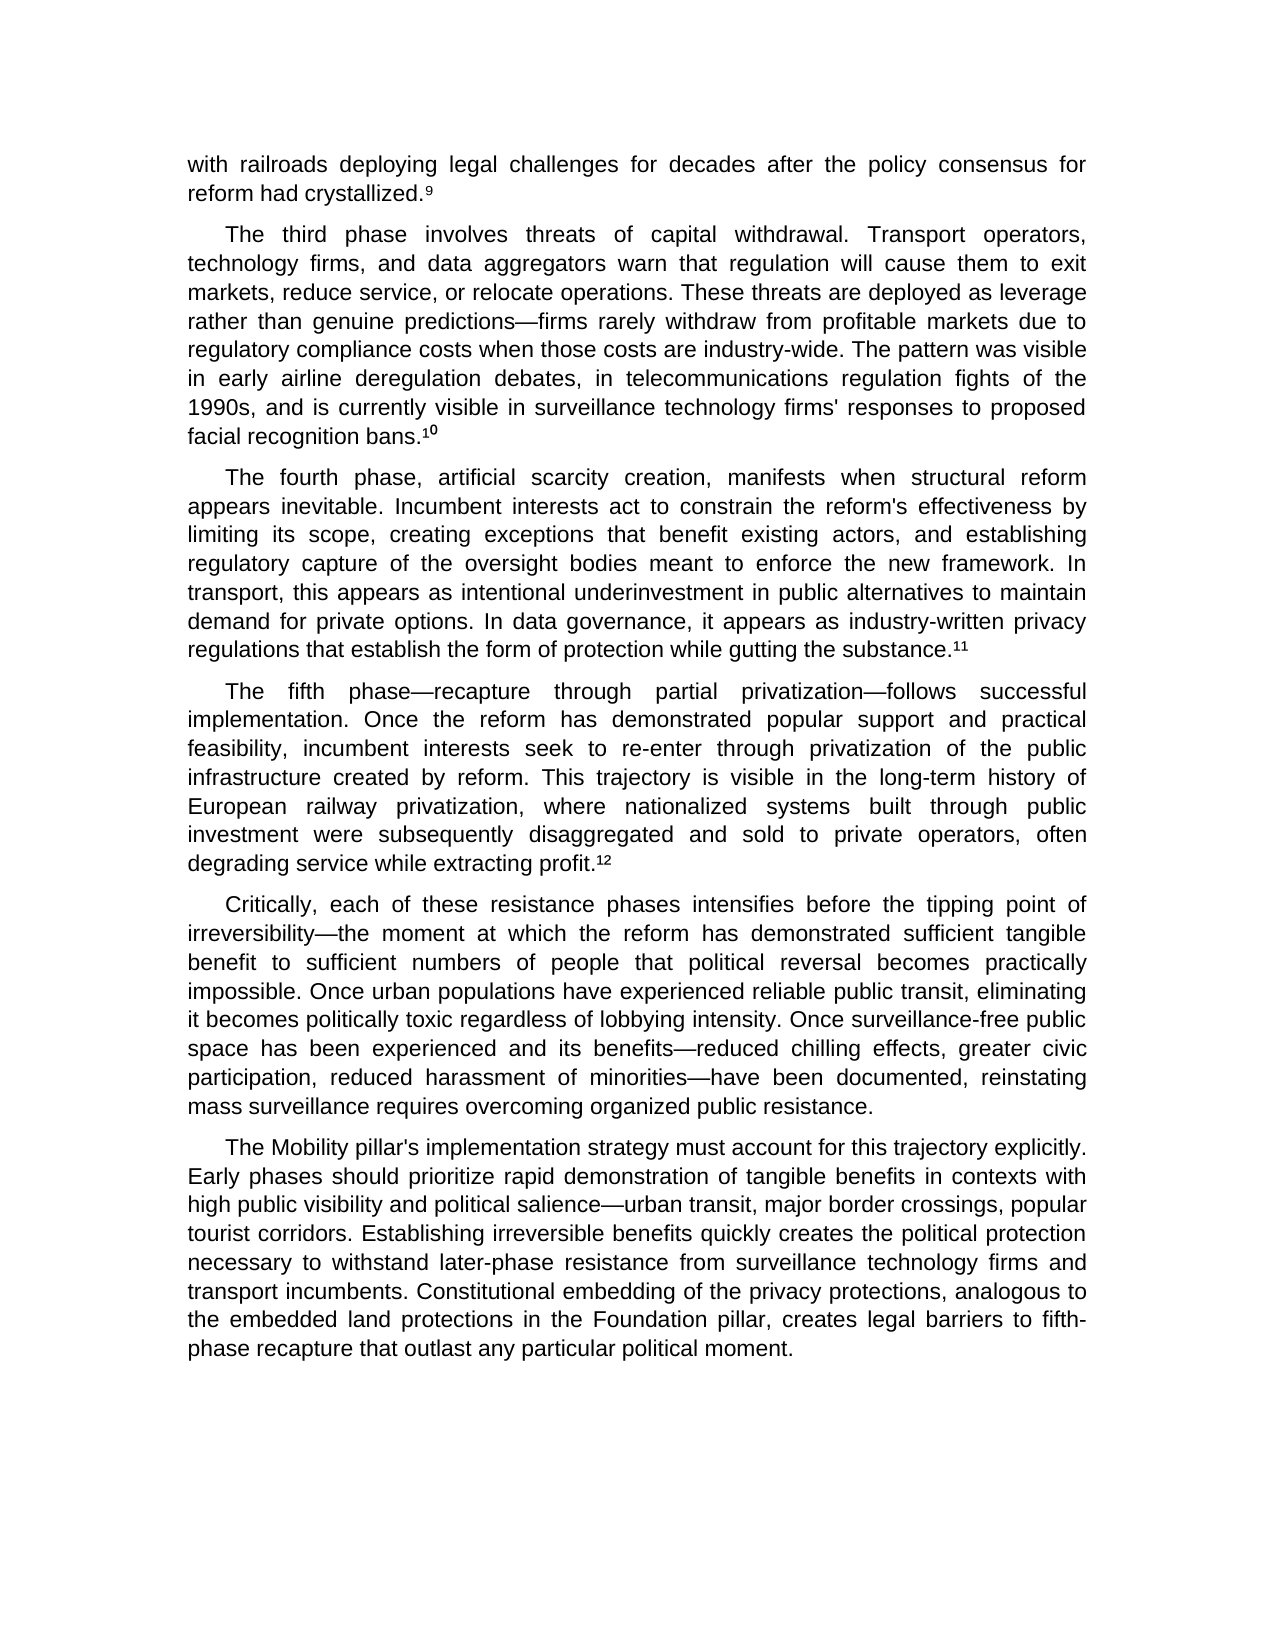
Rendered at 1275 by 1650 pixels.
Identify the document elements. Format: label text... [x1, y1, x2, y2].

text The fifth phase—recapture through partial privatization—follows successful implementation. Once the reform has demonstrated popular support and practical feasibility, incumbent interests seek to re-enter through privatization of the public infrastructure created by reform. This trajectory is visible in the long-term history of European railway privatization, where nationalized systems built through public investment were subsequently disaggregated and sold to private operators, often degrading service while extracting profit.¹² [187, 676, 1087, 877]
text with railroads deploying legal challenges for decades after the policy consensus for reform had crystallized.⁹ [187, 150, 1087, 207]
text The fourth phase, artificial scarcity creation, manifests when structural reform appears inevitable. Incumbent interests act to constrain the reform's effectiveness by limiting its scope, creating exceptions that benefit existing actors, and establishing regulatory capture of the oversight bodies meant to enforce the new framework. In transport, this appears as intentional underinvestment in public alternatives to maintain demand for private options. In data governance, it appears as industry-written privacy regulations that establish the form of protection while gutting the substance.¹¹ [187, 462, 1087, 664]
text Critically, each of these resistance phases intensifies before the tipping point of irreversibility—the moment at which the reform has demonstrated sufficient tangible benefit to sufficient numbers of people that political reversal becomes practically impossible. Once urban populations have experienced reliable public transit, eliminating it becomes politically toxic regardless of lobbying intensity. Once surveillance-free public space has been experienced and its benefits—reduced chilling effects, greater civic participation, reduced harassment of minorities—have been documented, reinstating mass surveillance requires overcoming organized public resistance. [187, 890, 1087, 1120]
text The Mobility pillar's implementation strategy must account for this trajectory explicitly. Early phases should prioritize rapid demonstration of tangible benefits in contexts with high public visibility and political salience—urban transit, major border crossings, popular tourist corridors. Establishing irreversible benefits quickly creates the political protection necessary to withstand later-phase resistance from surveillance technology firms and transport incumbents. Constitutional embedding of the privacy protections, analogous to the embedded land protections in the Foundation pillar, creates legal barriers to fifth-phase recapture that outlast any particular political moment. [187, 1132, 1087, 1362]
text The third phase involves threats of capital withdrawal. Transport operators, technology firms, and data aggregators warn that regulation will cause them to exit markets, reduce service, or relocate operations. These threats are deployed as leverage rather than genuine predictions—firms rarely withdraw from profitable markets due to regulatory compliance costs when those costs are industry-wide. The pattern was visible in early airline deregulation debates, in telecommunications regulation fights of the 1990s, and is currently visible in surveillance technology firms' responses to proposed facial recognition bans.¹⁰ [187, 220, 1087, 450]
